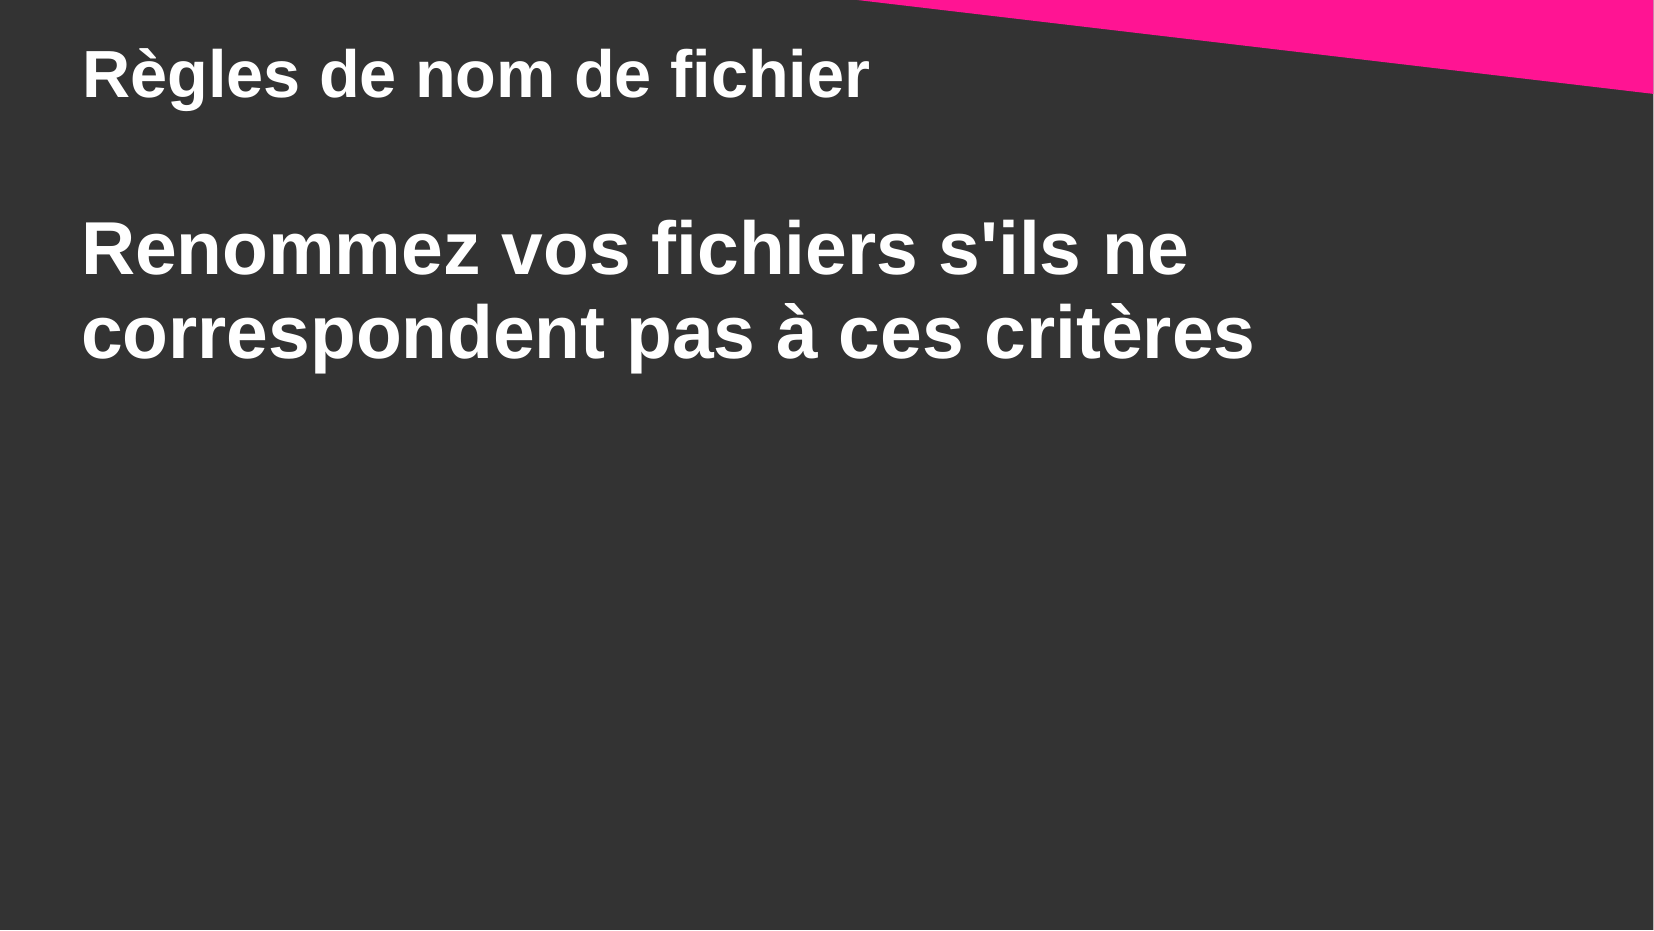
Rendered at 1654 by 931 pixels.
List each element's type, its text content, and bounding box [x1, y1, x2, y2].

list Renommez vos fichiers s'ils ne correspondent pas à ces critères [80, 206, 1335, 461]
text_box [857, 0, 1654, 94]
title Règles de nom de fichier [82, 37, 1571, 122]
